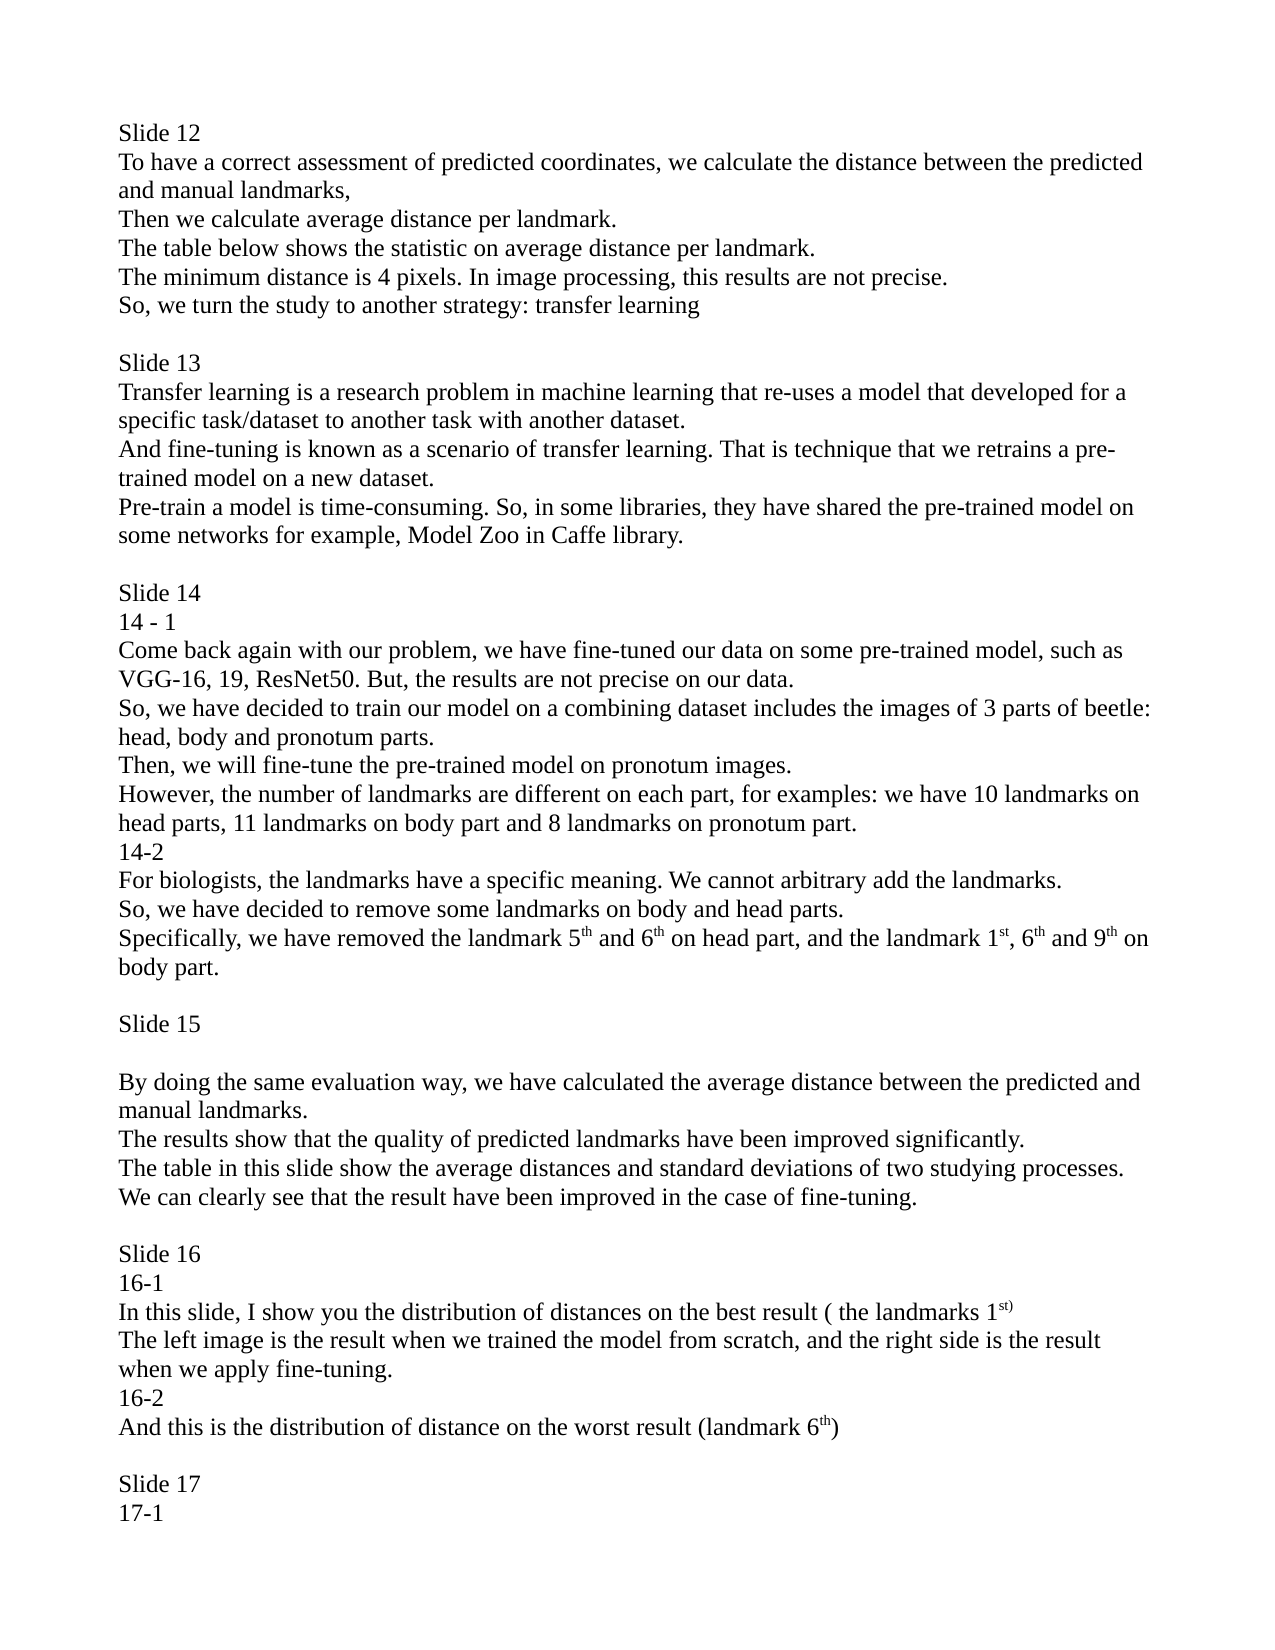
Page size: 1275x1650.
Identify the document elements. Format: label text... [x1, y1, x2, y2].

text 16-2 [118, 1383, 1157, 1412]
text Slide 13 [118, 348, 1157, 377]
text Come back again with our problem, we have fine-tuned our data on some pre-trained model, such as VGG-16, 19, ResNet50. But, the results are not precise on our data. [118, 636, 1157, 693]
text In this slide, I show you the distribution of distances on the best result ( the landmarks 1st) [118, 1297, 1157, 1326]
text Slide 12 [118, 118, 1157, 147]
text We can clearly see that the result have been improved in the case of fine-tuning. [118, 1182, 1157, 1211]
text 14 - 1 [118, 607, 1157, 636]
text However, the number of landmarks are different on each part, for examples: we have 10 landmarks on head parts, 11 landmarks on body part and 8 landmarks on pronotum part. [118, 779, 1157, 837]
text And this is the distribution of distance on the worst result (landmark 6th) [118, 1412, 1157, 1441]
text And fine-tuning is known as a scenario of transfer learning. That is technique that we retrains a pre-trained model on a new dataset. [118, 434, 1157, 492]
text Specifically, we have removed the landmark 5th and 6th on head part, and the landmark 1st, 6th and 9th on body part. [118, 923, 1157, 981]
text Then, we will fine-tune the pre-trained model on pronotum images. [118, 751, 1157, 779]
text The table below shows the statistic on average distance per landmark. [118, 233, 1157, 262]
text For biologists, the landmarks have a specific meaning. We cannot arbitrary add the landmarks. [118, 866, 1157, 894]
text To have a correct assessment of predicted coordinates, we calculate the distance between the predicted and manual landmarks, [118, 147, 1157, 204]
text So, we turn the study to another strategy: transfer learning [118, 291, 1157, 319]
text Slide 14 [118, 578, 1157, 607]
text So, we have decided to train our model on a combining dataset includes the images of 3 parts of beetle: head, body and pronotum parts. [118, 693, 1157, 751]
text 17-1 [118, 1498, 1157, 1527]
text Transfer learning is a research problem in machine learning that re-uses a model that developed for a specific task/dataset to another task with another dataset. [118, 377, 1157, 434]
text The left image is the result when we trained the model from scratch, and the right side is the result when we apply fine-tuning. [118, 1326, 1157, 1383]
text Pre-train a model is time-consuming. So, in some libraries, they have shared the pre-trained model on some networks for example, Model Zoo in Caffe library. [118, 492, 1157, 549]
text The results show that the quality of predicted landmarks have been improved significantly. [118, 1124, 1157, 1153]
text The minimum distance is 4 pixels. In image processing, this results are not precise. [118, 262, 1157, 291]
text Then we calculate average distance per landmark. [118, 204, 1157, 233]
text 14-2 [118, 837, 1157, 866]
text So, we have decided to remove some landmarks on body and head parts. [118, 894, 1157, 923]
text By doing the same evaluation way, we have calculated the average distance between the predicted and manual landmarks. [118, 1067, 1157, 1124]
text Slide 16 [118, 1239, 1157, 1268]
text Slide 15 [118, 1009, 1157, 1038]
text The table in this slide show the average distances and standard deviations of two studying processes. [118, 1153, 1157, 1182]
text Slide 17 [118, 1469, 1157, 1498]
text 16-1 [118, 1268, 1157, 1297]
